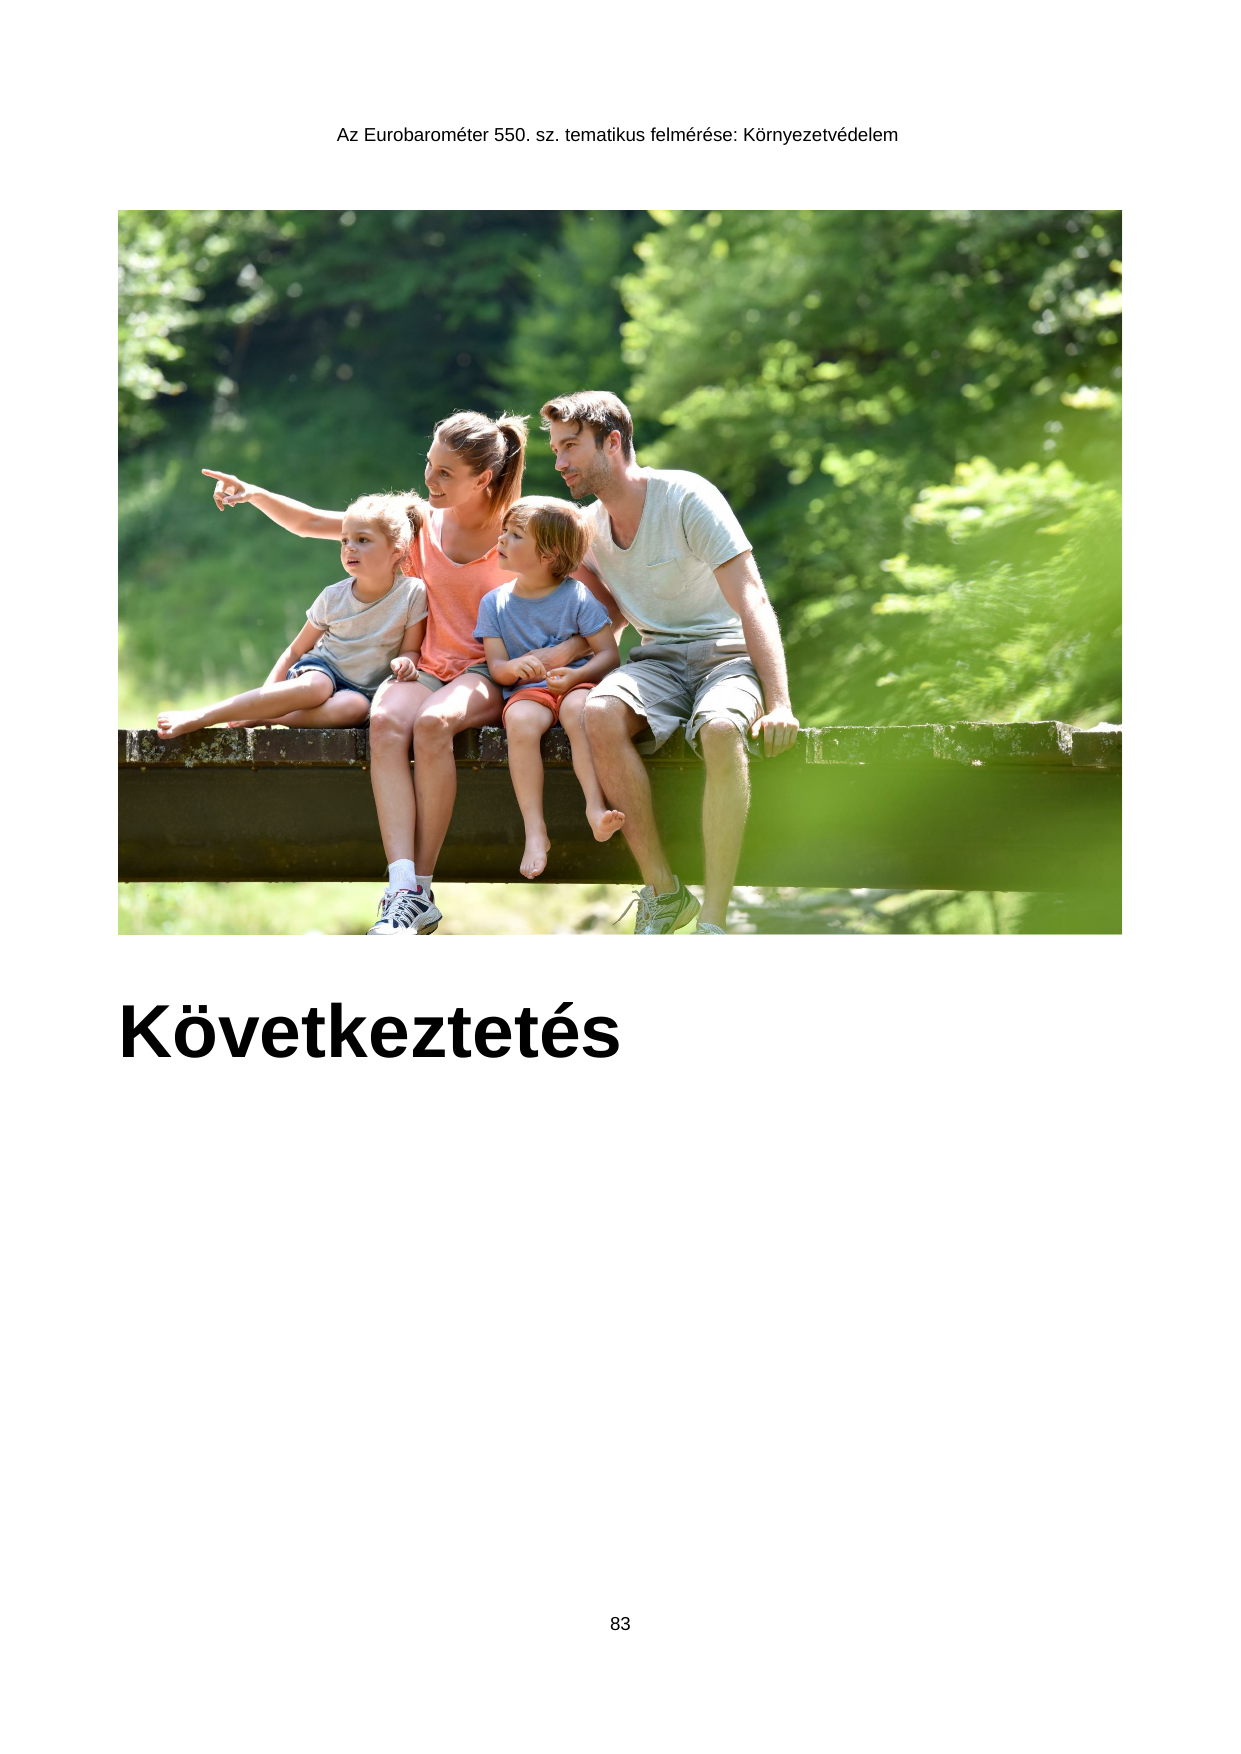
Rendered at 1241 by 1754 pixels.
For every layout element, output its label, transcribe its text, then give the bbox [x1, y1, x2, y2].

picture [118, 210, 1123, 935]
subtitle Következtetés [118, 987, 1122, 1073]
